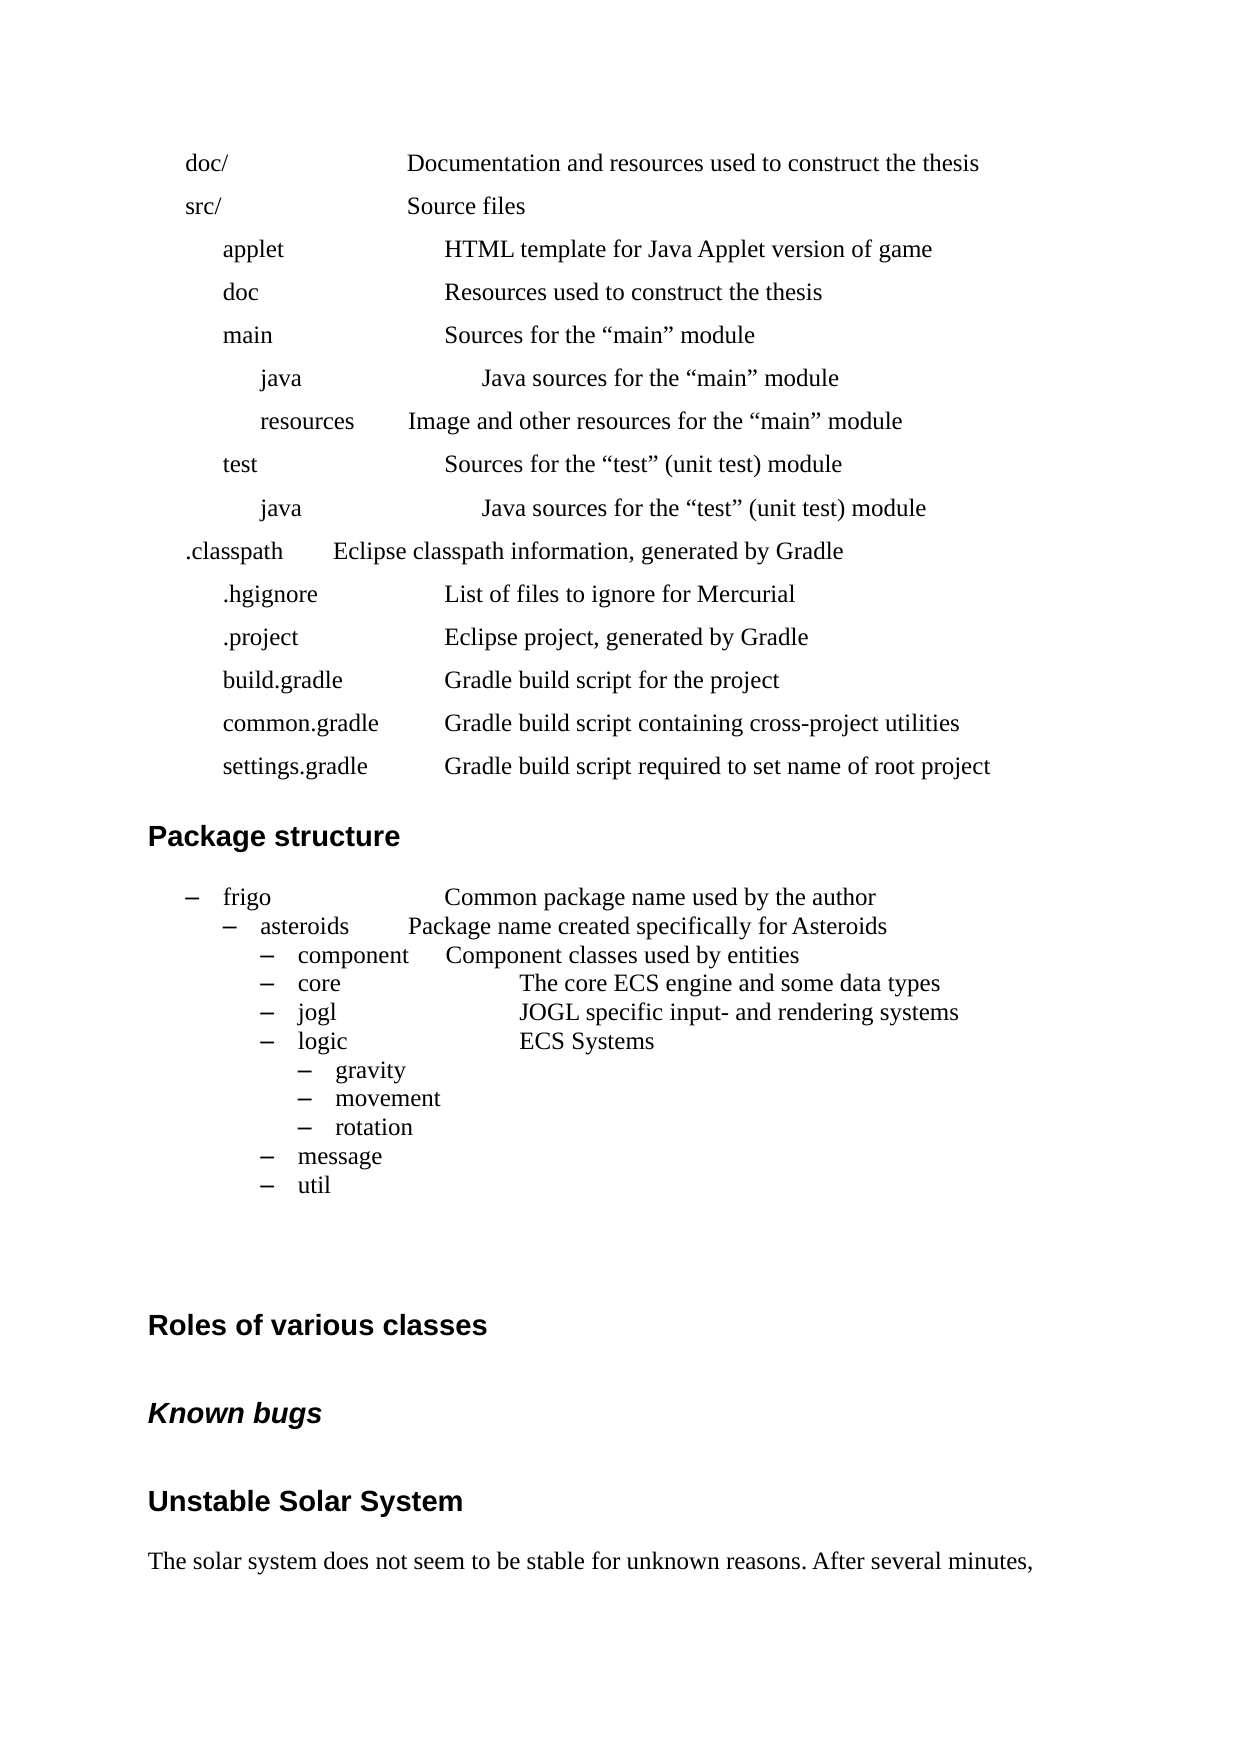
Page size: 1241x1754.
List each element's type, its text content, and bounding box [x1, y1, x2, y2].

list gravity [298, 1055, 1033, 1083]
list core The core ECS engine and some data types [260, 968, 1033, 997]
list java Java sources for the “main” module [223, 363, 1033, 392]
list asteroids Package name created specifically for Asteroids [223, 911, 1033, 940]
list build.gradle Gradle build script for the project [185, 665, 1033, 694]
subtitle Package structure [148, 819, 1033, 853]
list .classpath Eclipse classpath information, generated by Gradle [148, 536, 1033, 564]
list message [260, 1141, 1033, 1170]
text The solar system does not seem to be stable for unknown reasons. After several minutes, [148, 1546, 1033, 1575]
list settings.gradle Gradle build script required to set name of root project [185, 751, 1033, 780]
list .project Eclipse project, generated by Gradle [185, 622, 1033, 651]
list movement [298, 1083, 1033, 1112]
list frigo Common package name used by the author [185, 882, 1033, 911]
list java Java sources for the “test” (unit test) module [223, 493, 1033, 521]
list jogl JOGL specific input- and rendering systems [260, 997, 1033, 1026]
subtitle Known bugs [148, 1396, 1033, 1429]
list util [260, 1170, 1033, 1198]
subtitle Unstable Solar System [148, 1483, 1033, 1517]
subtitle Roles of various classes [148, 1308, 1033, 1341]
list rotation [298, 1112, 1033, 1141]
list component Component classes used by entities [260, 940, 1033, 968]
list common.gradle Gradle build script containing cross-project utilities [185, 708, 1033, 737]
list resources Image and other resources for the “main” module [223, 406, 1033, 435]
list logic ECS Systems [260, 1026, 1033, 1055]
list doc/ Documentation and resources used to construct the thesis [148, 148, 1033, 176]
list src/ Source files [148, 191, 1033, 219]
list test Sources for the “test” (unit test) module [185, 449, 1033, 478]
list applet HTML template for Java Applet version of game [185, 234, 1033, 263]
list main Sources for the “main” module [185, 320, 1033, 349]
list doc Resources used to construct the thesis [185, 277, 1033, 306]
list .hgignore List of files to ignore for Mercurial [185, 579, 1033, 608]
